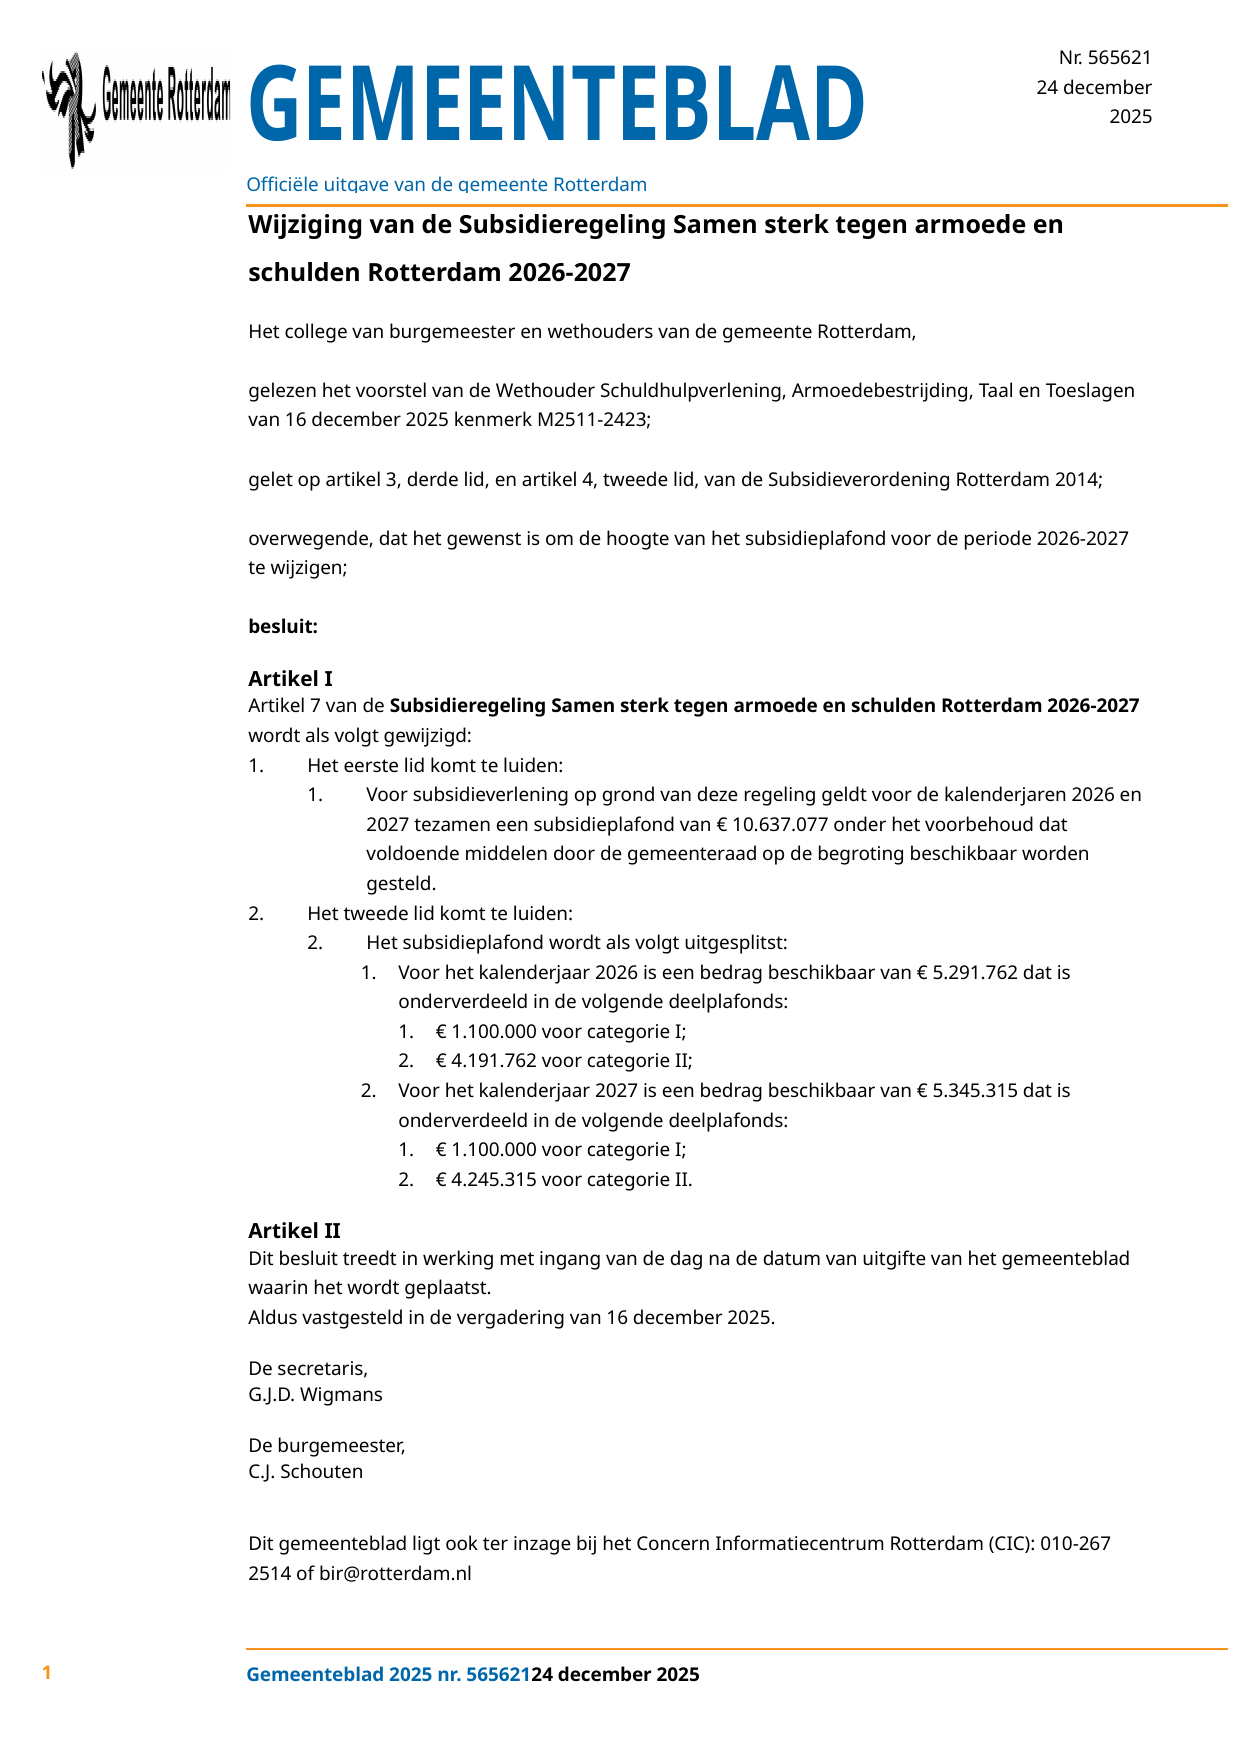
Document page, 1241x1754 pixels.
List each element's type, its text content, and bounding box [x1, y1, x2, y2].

list Voor het kalenderjaar 2026 is een bedrag beschikbaar van € 5.291.762 dat is onderverdeeld in de volgende deelplafonds: [361, 959, 1152, 1014]
list Het eerste lid komt te luiden: [248, 752, 1152, 777]
text Aldus vastgesteld in de vergadering van 16 december 2025. [248, 1304, 1152, 1330]
text Artikel I [248, 664, 1152, 693]
list € 4.245.315 voor categorie II. [398, 1166, 1152, 1192]
text Dit gemeenteblad ligt ook ter inzage bij het Concern Informatiecentrum Rotterdam (CIC): 010-267 2514 of bir@rotterdam.nl [248, 1531, 1152, 1586]
text besluit: [248, 614, 1152, 639]
text gelezen het voorstel van de Wethouder Schuldhulpverlening, Armoedebestrijding, Taal en Toeslagen van 16 december 2025 kenmerk M2511-2423; [248, 377, 1152, 432]
text gelet op artikel 3, derde lid, en artikel 4, tweede lid, van de Subsidieverordening Rotterdam 2014; [248, 466, 1152, 492]
list Het subsidieplafond wordt als volgt uitgesplitst: [307, 929, 1152, 955]
list € 1.100.000 voor categorie I; [398, 1018, 1152, 1044]
text Wijziging van de Subsidieregeling Samen sterk tegen armoede en schulden Rotterdam 2026-2027 [248, 207, 1152, 288]
text overwegende, dat het gewenst is om de hoogte van het subsidieplafond voor de periode 2026-2027 te wijzigen; [248, 525, 1152, 580]
text Artikel 7 van de Subsidieregeling Samen sterk tegen armoede en schulden Rotterdam 2026-2027 wordt als volgt gewijzigd: [248, 693, 1152, 748]
text Dit besluit treedt in werking met ingang van de dag na de datum van uitgifte van het gemeenteblad waarin het wordt geplaatst. [248, 1245, 1152, 1300]
list Het tweede lid komt te luiden: [248, 900, 1152, 925]
list € 4.191.762 voor categorie II; [398, 1048, 1152, 1073]
text Het college van burgemeester en wethouders van de gemeente Rotterdam, [248, 318, 1152, 344]
text C.J. Schouten [248, 1458, 1152, 1484]
text Artikel II [248, 1216, 1152, 1245]
list Voor subsidieverlening op grond van deze regeling geldt voor de kalenderjaren 2026 en 2027 tezamen een subsidieplafond van € 10.637.077 onder het voorbehoud dat voldoende middelen door de gemeenteraad op de begroting beschikbaar worden gesteld. [307, 781, 1152, 896]
list € 1.100.000 voor categorie I; [398, 1136, 1152, 1162]
list Voor het kalenderjaar 2027 is een bedrag beschikbaar van € 5.345.315 dat is onderverdeeld in de volgende deelplafonds: [361, 1077, 1152, 1132]
picture [41, 47, 231, 172]
text De burgemeester, [248, 1433, 1152, 1458]
text De secretaris, [248, 1355, 1152, 1381]
text G.J.D. Wigmans [248, 1381, 1152, 1407]
